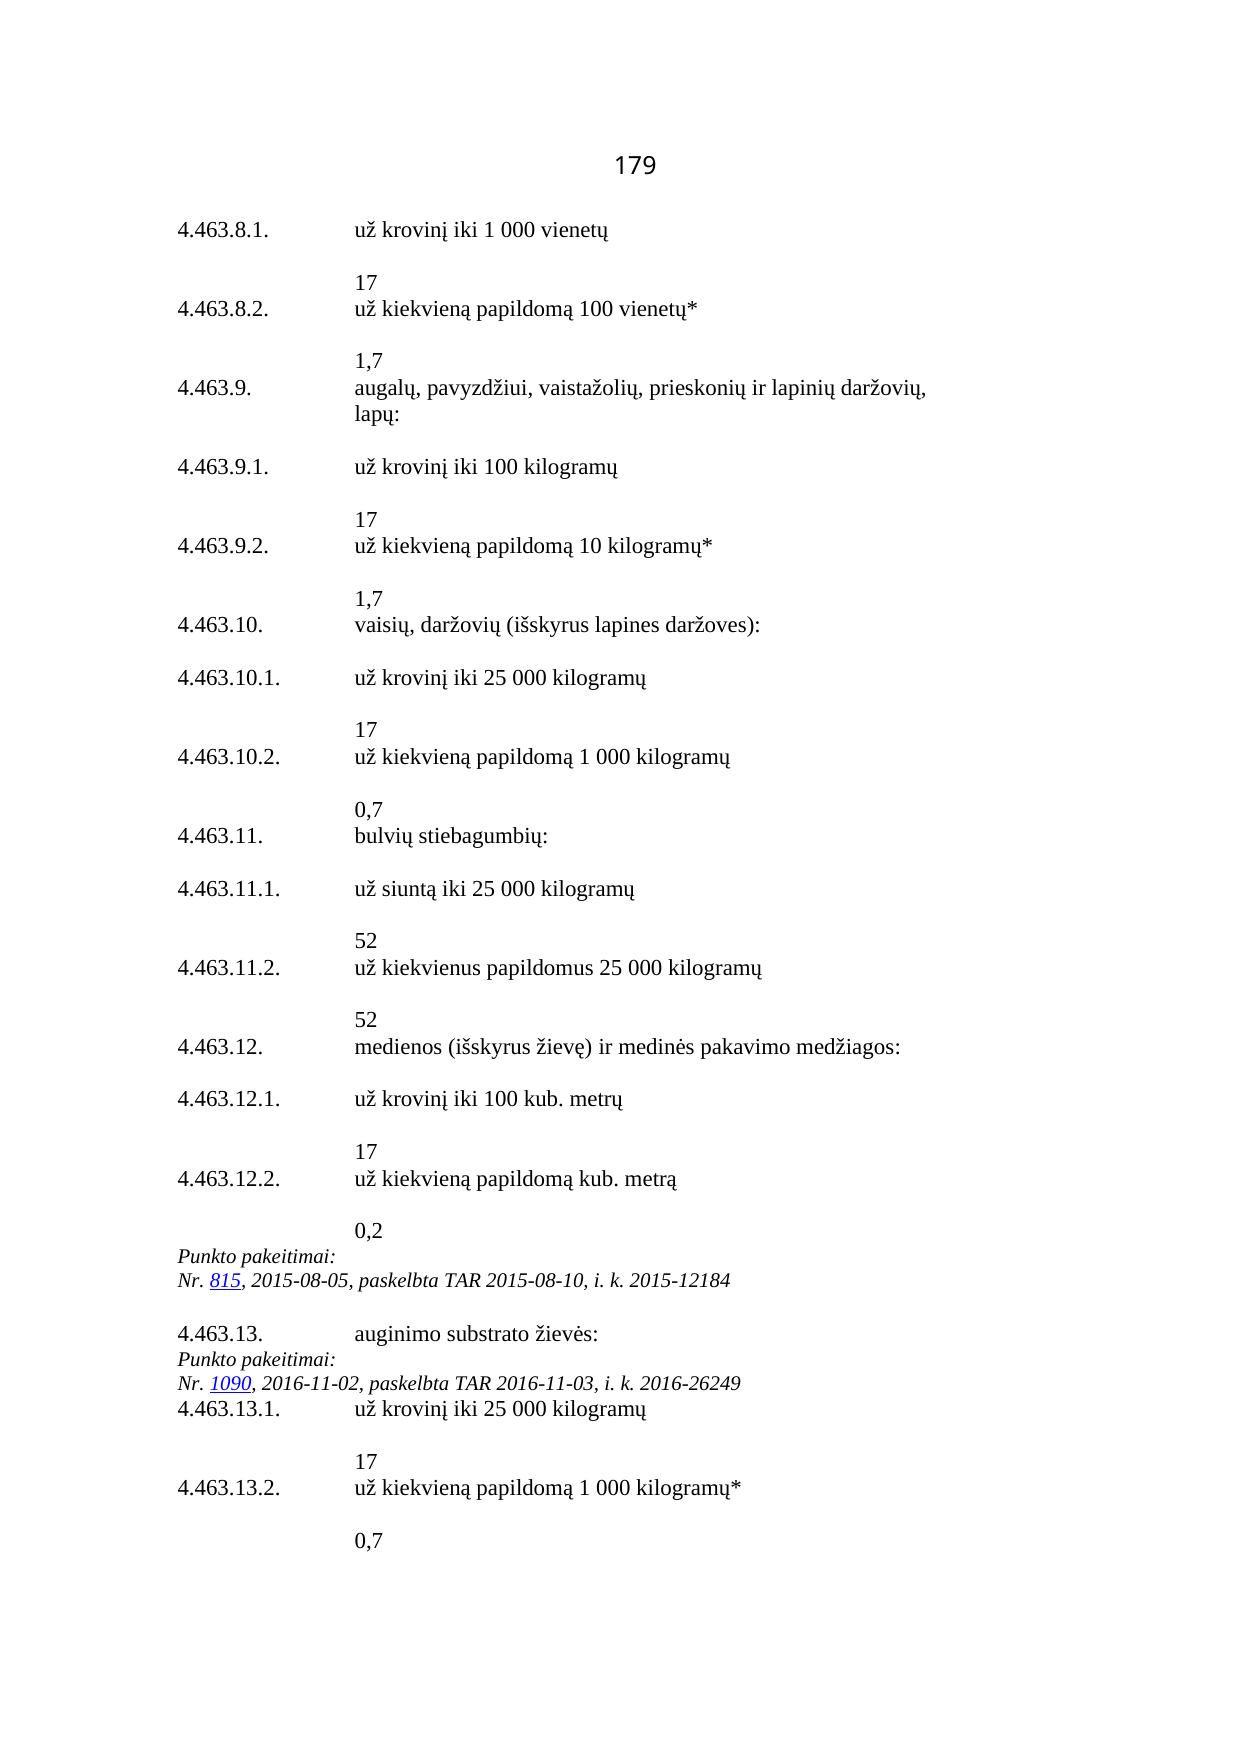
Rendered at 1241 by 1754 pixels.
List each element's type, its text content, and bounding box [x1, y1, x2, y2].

text 4.463.11.2. už kiekvienus papildomus 25 000 kilogramų 52 [177, 954, 945, 1033]
text 4.463.8.2. už kiekvieną papildomą 100 vienetų* 1,7 [177, 295, 945, 374]
text 4.463.11. bulvių stiebagumbių: [177, 822, 945, 875]
text 4.463.12.1. už krovinį iki 100 kub. metrų 17 [177, 1086, 945, 1164]
text 4.463.9.2. už kiekvieną papildomą 10 kilogramų* 1,7 [177, 532, 945, 611]
text 4.463.10.1. už krovinį iki 25 000 kilogramų 17 [177, 664, 945, 743]
text 4.463.10.2. už kiekvieną papildomą 1 000 kilogramų 0,7 [177, 743, 945, 822]
text 4.463.9. augalų, pavyzdžiui, vaistažolių, prieskonių ir lapinių daržovių, [177, 374, 945, 400]
text Punkto pakeitimai: [177, 1244, 1093, 1268]
text 4.463.13.2. už kiekvieną papildomą 1 000 kilogramų* 0,7 [177, 1474, 945, 1553]
text 4.463.11.1. už siuntą iki 25 000 kilogramų 52 [177, 875, 945, 954]
text 4.463.13. auginimo substrato žievės: [177, 1321, 945, 1347]
text 4.463.9.1. už krovinį iki 100 kilogramų 17 [177, 453, 945, 532]
text Nr. 815, 2015-08-05, paskelbta TAR 2015-08-10, i. k. 2015-12184 [177, 1268, 1093, 1292]
text 4.463.12.2. už kiekvieną papildomą kub. metrą 0,2 [177, 1164, 945, 1244]
text 4.463.8.1. už krovinį iki 1 000 vienetų 17 [177, 216, 945, 295]
text Nr. 1090, 2016-11-02, paskelbta TAR 2016-11-03, i. k. 2016-26249 [177, 1371, 1093, 1395]
text 4.463.10. vaisių, daržovių (išskyrus lapines daržoves): [177, 611, 945, 664]
text Punkto pakeitimai: [177, 1347, 1093, 1371]
text lapų: [354, 400, 945, 453]
text 4.463.12. medienos (išskyrus žievę) ir medinės pakavimo medžiagos: [177, 1033, 945, 1086]
text 4.463.13.1. už krovinį iki 25 000 kilogramų 17 [177, 1395, 945, 1474]
